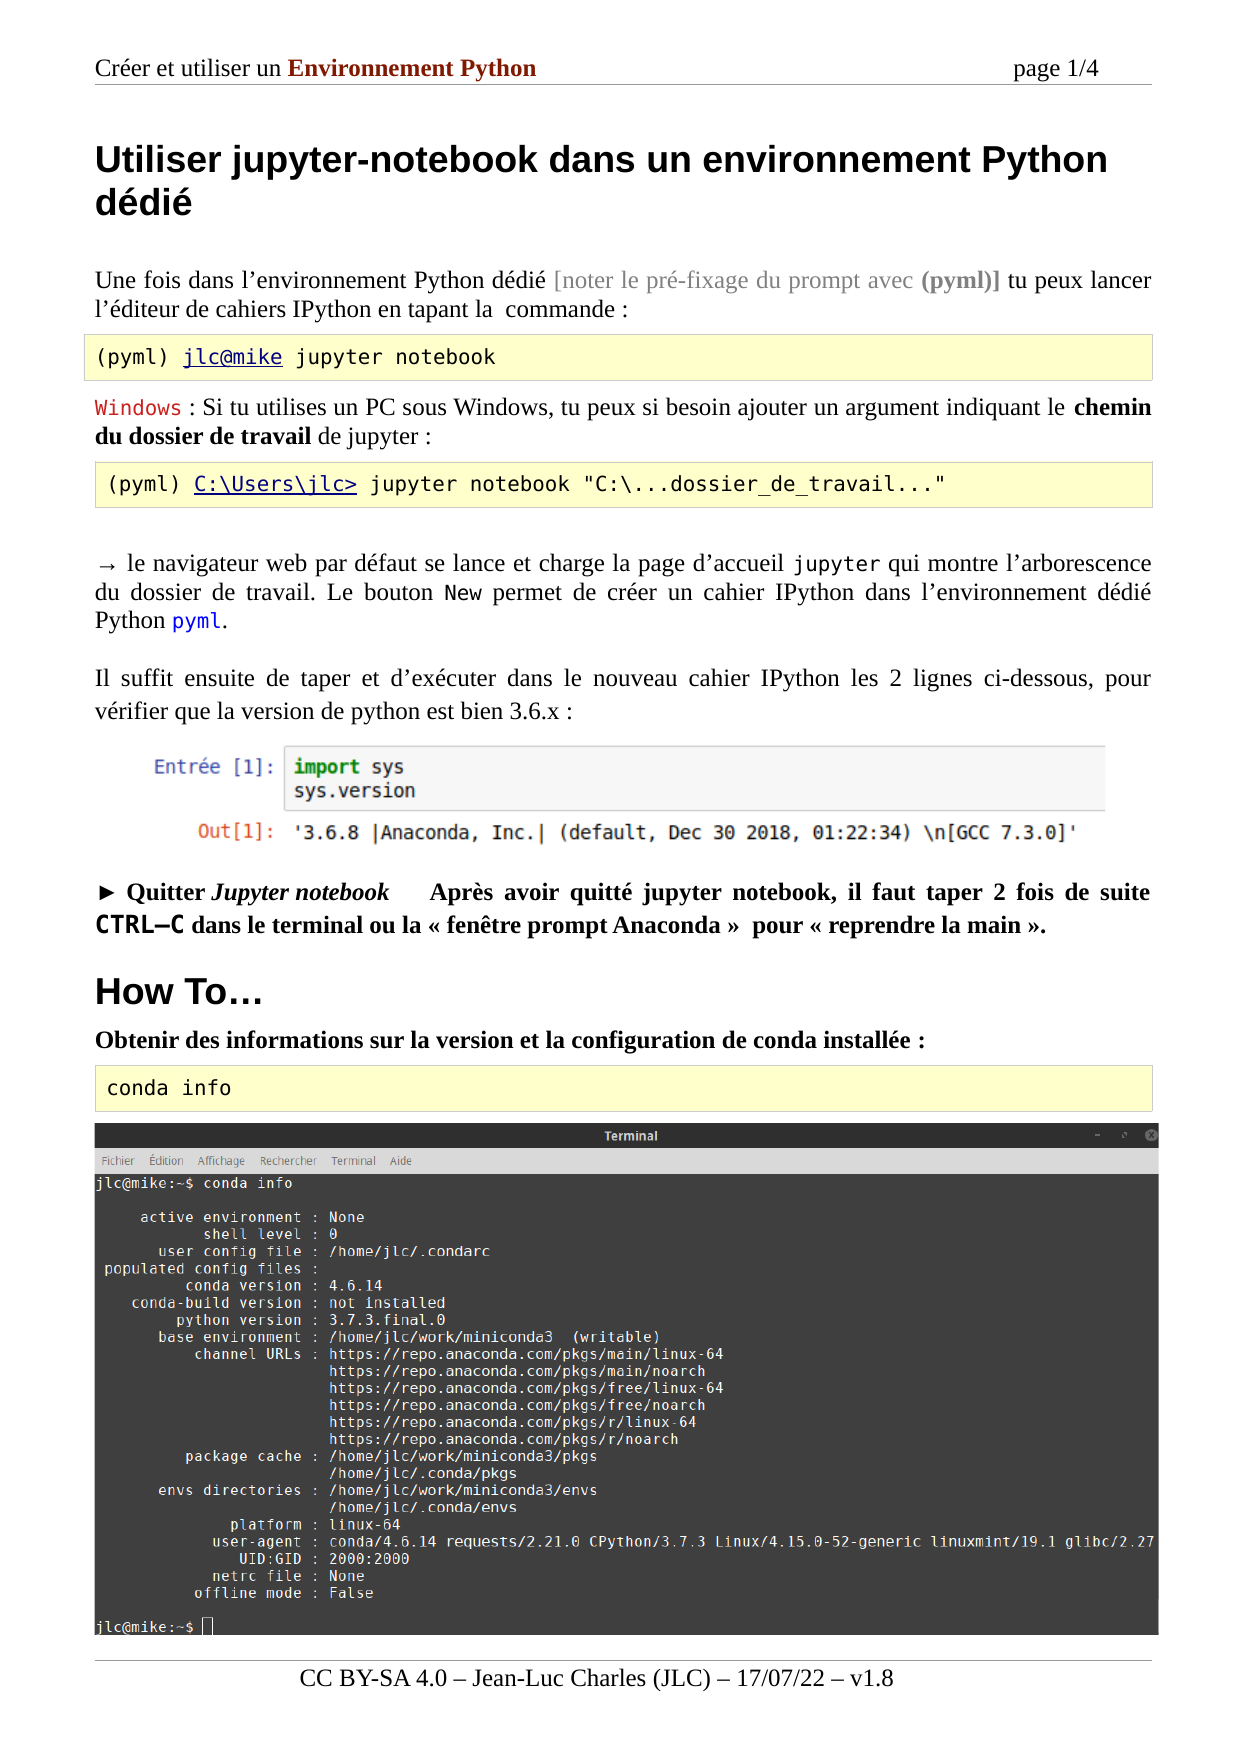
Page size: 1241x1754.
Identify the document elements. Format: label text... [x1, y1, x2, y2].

list Il suffit ensuite de taper et d’exécuter dans le nouveau cahier IPython les 2 lignes ci-dessous, pour vérifier que la version de python est bien 3.6.x : [94, 663, 1152, 725]
list (pyml) C:\Users\jlc> jupyter notebook "C:\...dossier_de_travail..." [96, 463, 1152, 507]
list ► Quitter Jupyter notebook Après avoir quitté jupyter notebook, il faut taper 2 fois de suite CTRL–C dans le terminal ou la « fenêtre prompt Anaconda » pour « reprendre la main ». [94, 877, 1152, 940]
subtitle Utiliser jupyter-notebook dans un environnement Python dédié [94, 137, 1152, 224]
picture [94, 1123, 1159, 1635]
text Obtenir des informations sur la version et la configuration de conda installée : [94, 1025, 1152, 1053]
picture [140, 743, 1106, 859]
list (pyml) jlc@mike jupyter notebook [85, 335, 1152, 380]
list Une fois dans l’environnement Python dédié [noter le pré-fixage du prompt avec (pyml)] tu peux lancer l’éditeur de cahiers IPython en tapant la commande : [94, 236, 1152, 322]
subtitle How To… [94, 969, 1152, 1012]
list Windows : Si tu utilises un PC sous Windows, tu peux si besoin ajouter un argument indiquant le chemin du dossier de travail de jupyter : [94, 392, 1152, 450]
text conda info [96, 1066, 1152, 1111]
list → le navigateur web par défaut se lance et charge la page d’accueil jupyter qui montre l’arborescence du dossier de travail. Le bouton New permet de créer un cahier IPython dans l’environnement dédié Python pyml. [94, 548, 1152, 634]
